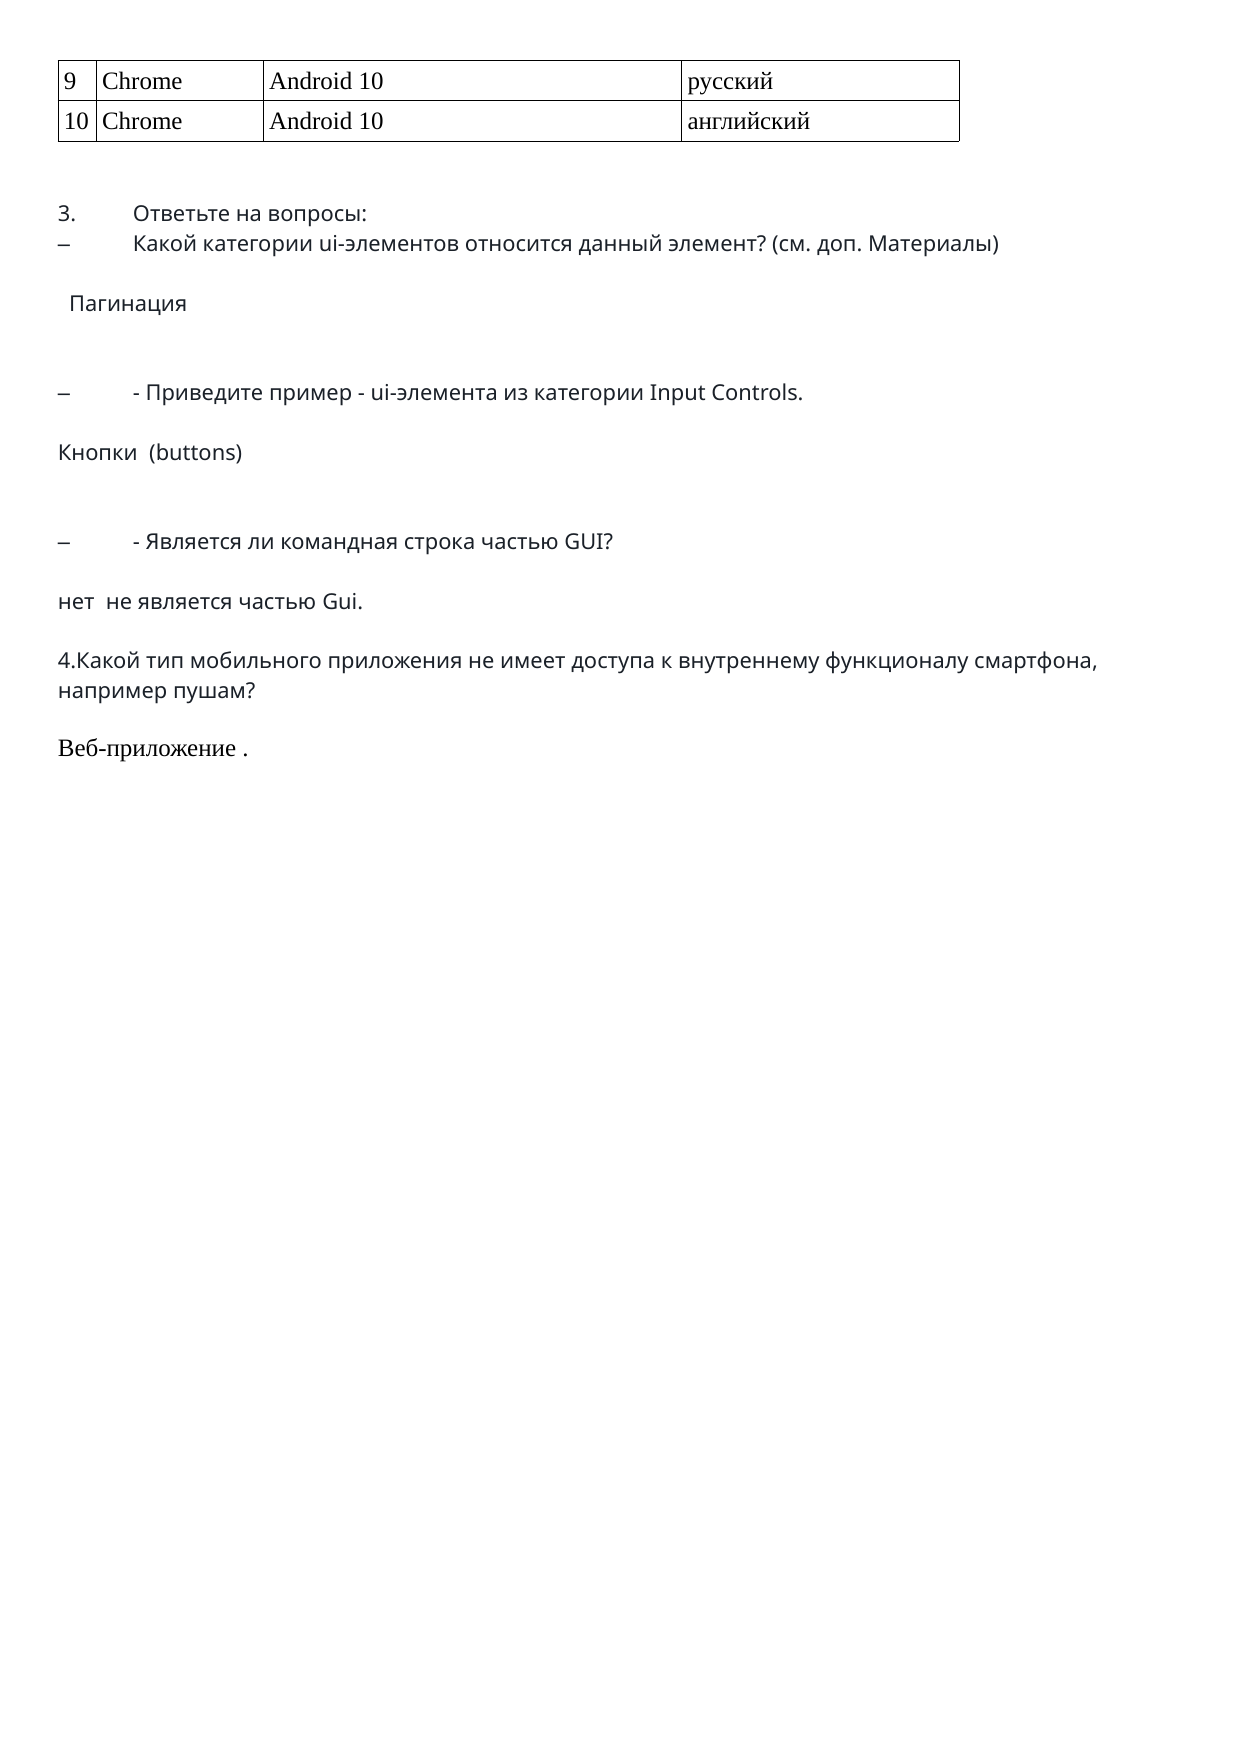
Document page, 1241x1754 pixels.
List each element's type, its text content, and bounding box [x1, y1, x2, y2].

list Ответьте на вопросы: [58, 198, 1174, 228]
table_cell английский [682, 101, 959, 141]
table_cell Android 10 [264, 101, 681, 141]
text 4.Какой тип мобильного приложения не имеет доступа к внутреннему функционалу смартфона, например пушам? [58, 645, 1174, 705]
table_cell Android 10 [264, 61, 681, 100]
table_cell русский [682, 61, 959, 100]
text нет не является частью Gui. [58, 586, 1174, 615]
table_cell Chrome [97, 101, 263, 141]
table_cell 9 [59, 61, 96, 100]
table_cell Chrome [97, 61, 263, 100]
text Веб-приложение . [58, 705, 1174, 762]
text Кнопки (buttons) [58, 437, 1174, 466]
list - Является ли командная строка частью GUI? [58, 526, 1174, 556]
list - Приведите пример - ui-элемента из категории Input Controls. [58, 377, 1174, 407]
table_cell 10 [59, 101, 96, 141]
text Пагинация [58, 288, 1174, 317]
list Какой категории ui-элементов относится данный элемент? (см. доп. Материалы) [58, 228, 1174, 258]
